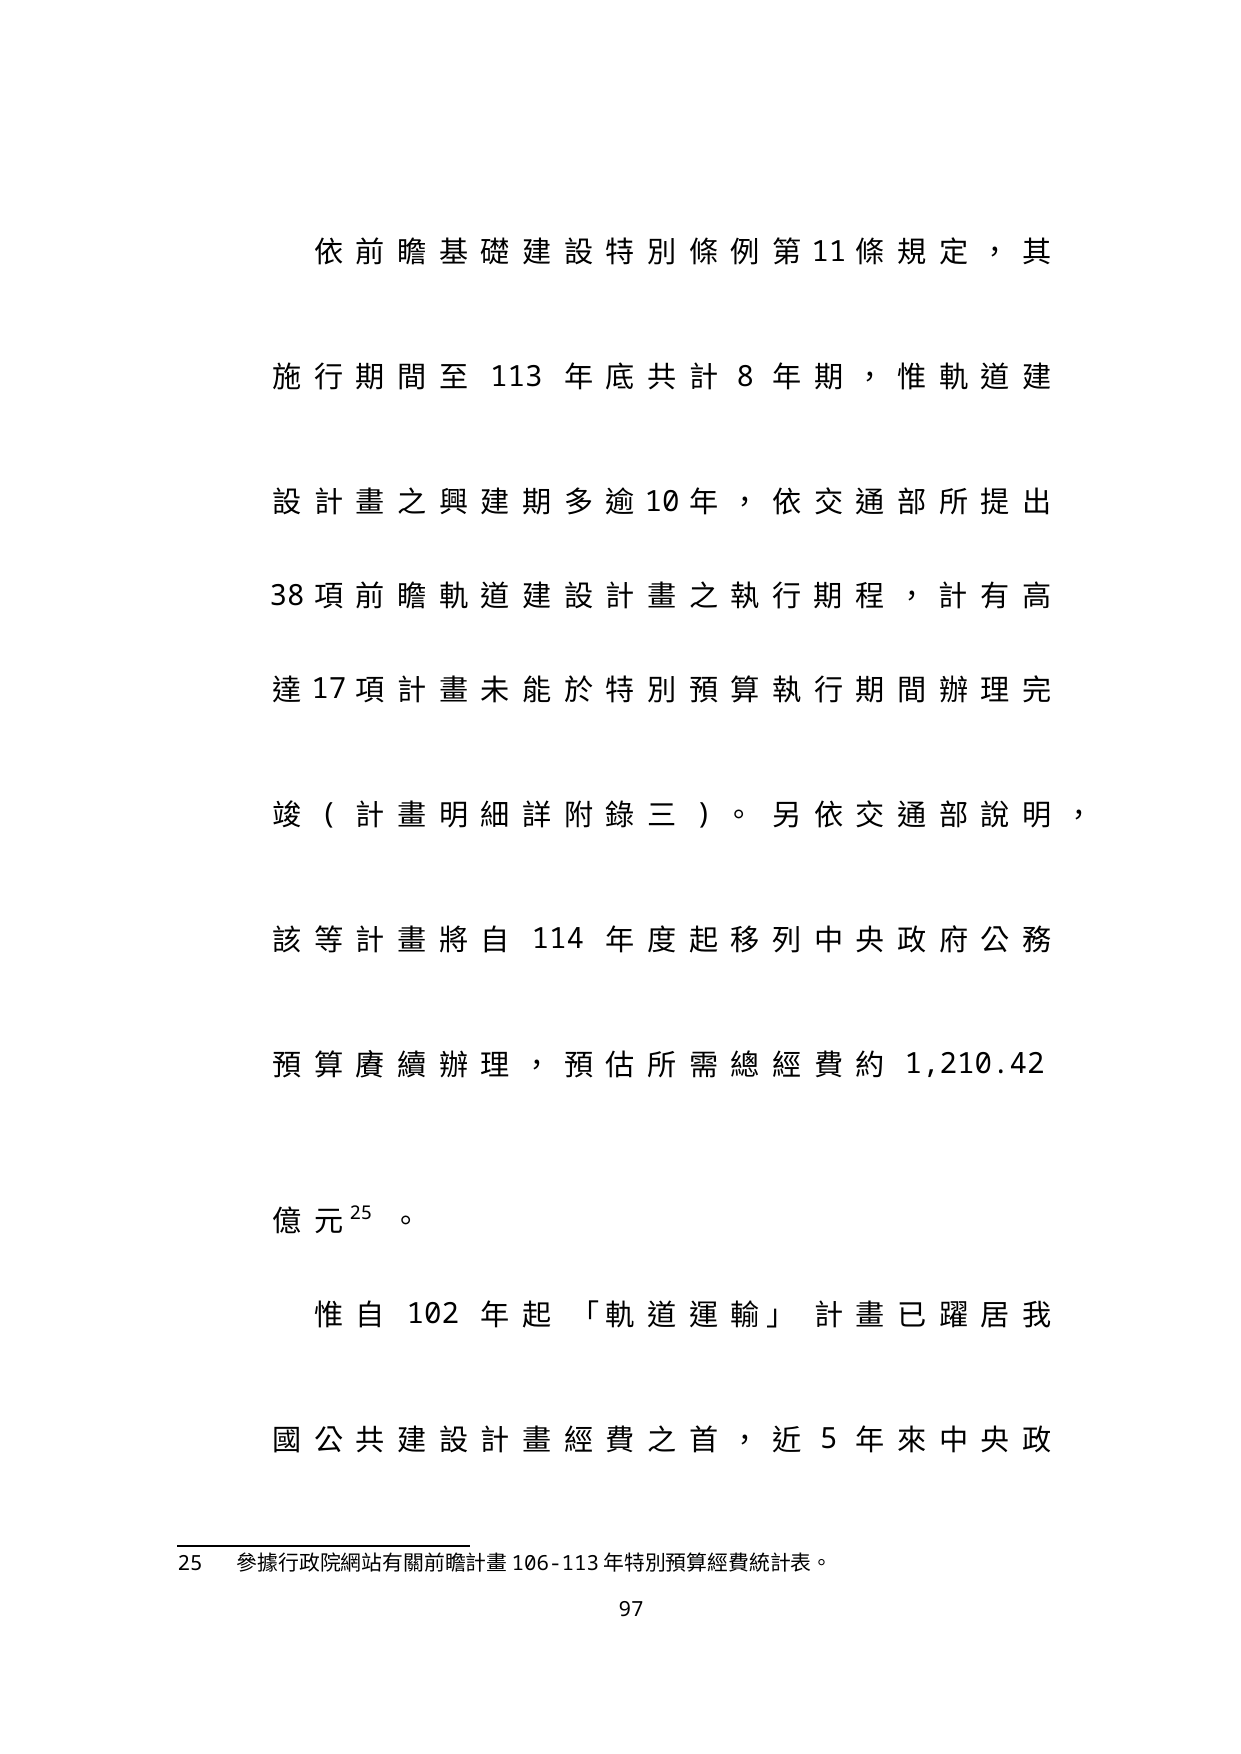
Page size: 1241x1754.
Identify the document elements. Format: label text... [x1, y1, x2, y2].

text 依前瞻基礎建設特別條例第11條規定，其施行期間至113年底共計8年期，惟軌道建設計畫之興建期多逾10年，依交通部所提出38項前瞻軌道建設計畫之執行期程，計有高達17項計畫未能於特別預算執行期間辦理完竣(計畫明細詳附錄三)。另依交通部說明，該等計畫將自114年度起移列中央政府公務預算賡續辦理，預估所需總經費約1,210.42億元。 [242, 177, 1058, 1240]
text 參據行政院網站有關前瞻計畫106-113年特別預算經費統計表。 [177, 1546, 1063, 1577]
text 惟自102年起「軌道運輸」計畫已躍居我國公共建設計畫經費之首，近5年來中央政 [242, 1240, 1058, 1490]
